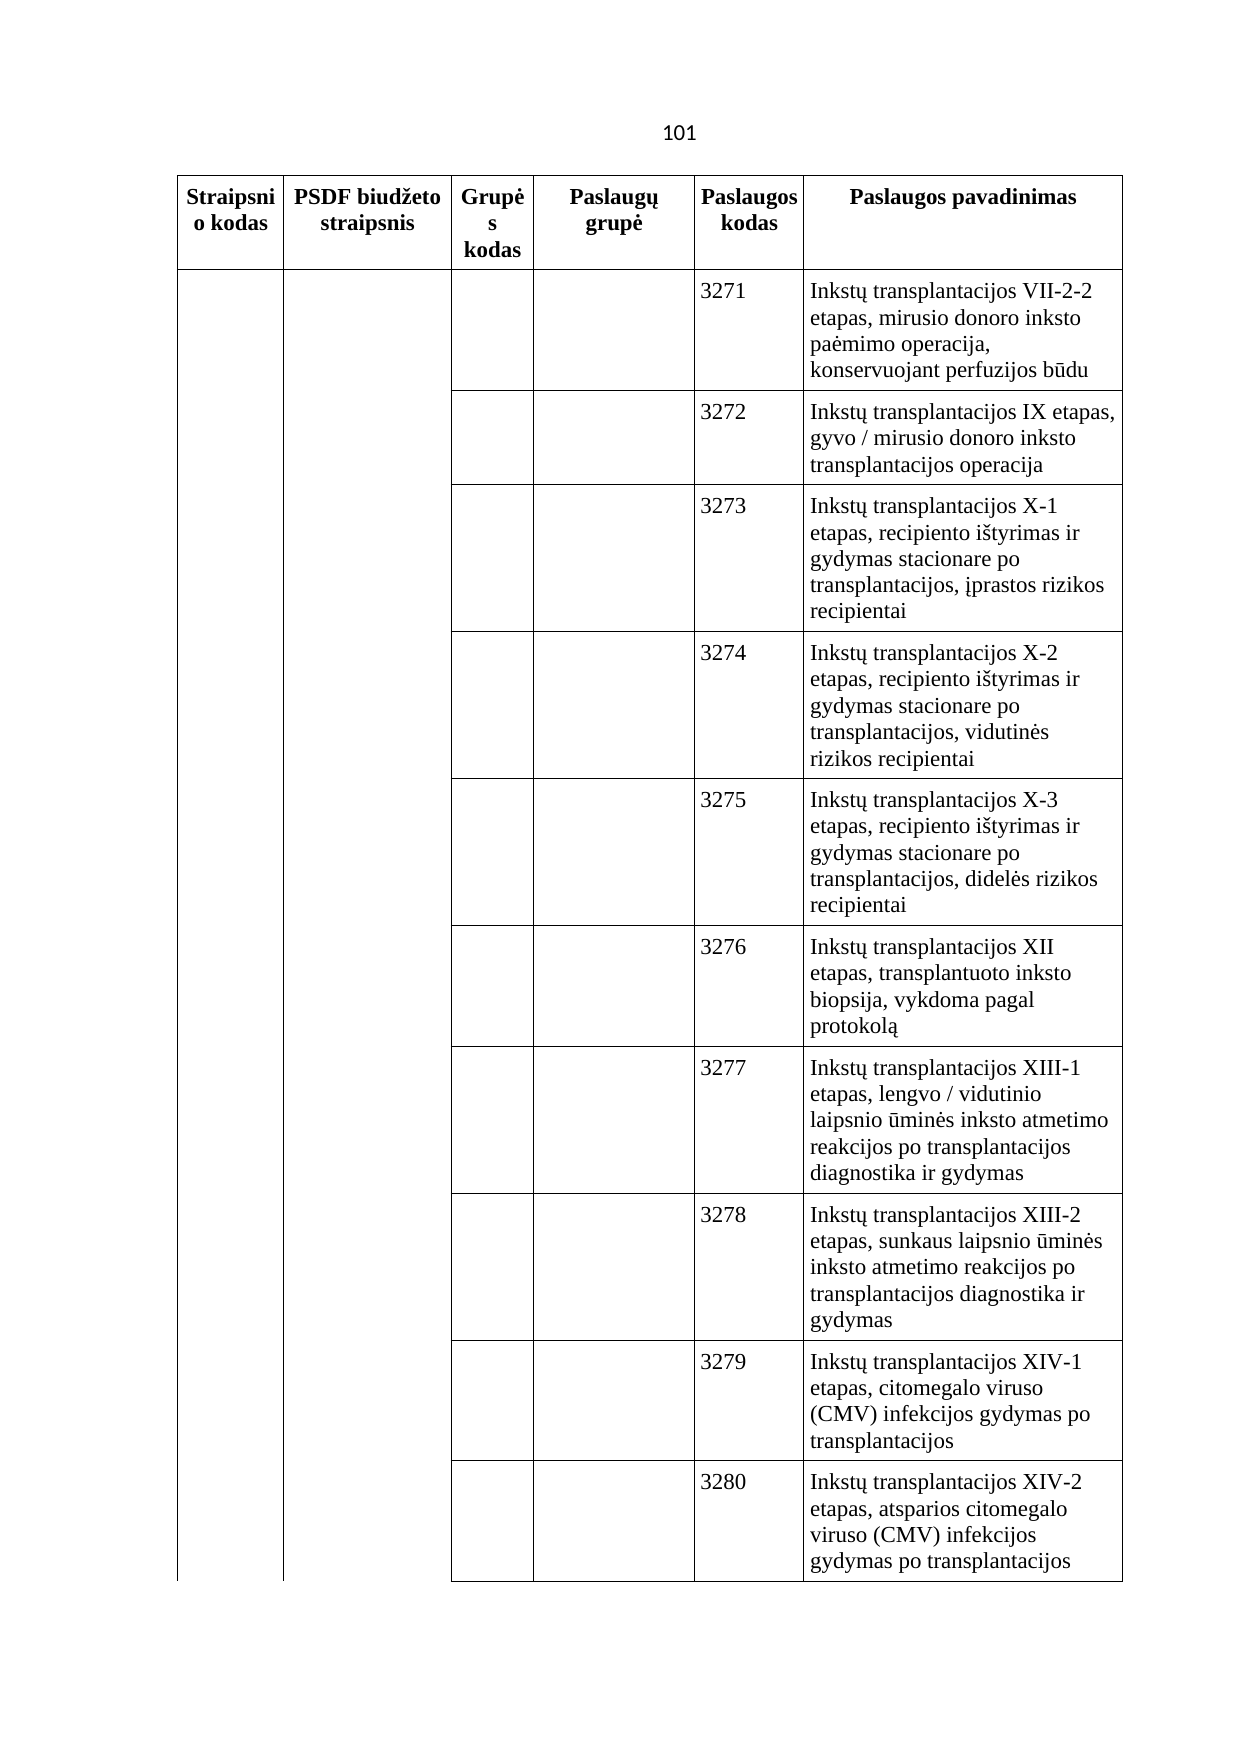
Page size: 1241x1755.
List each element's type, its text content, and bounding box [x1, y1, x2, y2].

table_cell [534, 779, 694, 925]
table_cell [284, 1340, 451, 1460]
table_cell [534, 1194, 694, 1339]
table_cell Inkstų transplantacijos X-3 etapas, recipiento ištyrimas ir gydymas stacionare po transplantacijos, didelės rizikos recipientai [804, 779, 1122, 925]
table_cell [452, 1047, 533, 1193]
table_cell Inkstų transplantacijos XIV-1 etapas, citomegalo viruso (CMV) infekcijos gydymas po transplantacijos [804, 1341, 1122, 1460]
table_cell 3279 [695, 1341, 803, 1460]
table_cell Inkstų transplantacijos XIII-1 etapas, lengvo / vidutinio laipsnio ūminės inksto atmetimo reakcijos po transplantacijos diagnostika ir gydymas [804, 1047, 1122, 1193]
table_cell [178, 925, 283, 1046]
table_cell [452, 779, 533, 925]
table_cell [178, 631, 283, 778]
table_cell [178, 1460, 283, 1581]
table_cell [178, 390, 283, 484]
table_cell [284, 484, 451, 631]
table_cell Inkstų transplantacijos XII etapas, transplantuoto inksto biopsija, vykdoma pagal protokolą [804, 926, 1122, 1046]
table_cell [284, 925, 451, 1046]
table_cell Inkstų transplantacijos X-2 etapas, recipiento ištyrimas ir gydymas stacionare po transplantacijos, vidutinės rizikos recipientai [804, 632, 1122, 778]
table_cell Inkstų transplantacijos X-1 etapas, recipiento ištyrimas ir gydymas stacionare po transplantacijos, įprastos rizikos recipientai [804, 485, 1122, 631]
table_cell [284, 390, 451, 484]
table_cell [452, 926, 533, 1046]
table_cell [452, 1341, 533, 1460]
table_cell [452, 391, 533, 484]
table_cell [452, 485, 533, 631]
table_cell 3275 [695, 779, 803, 925]
table_cell [178, 484, 283, 631]
table_cell [452, 632, 533, 778]
table_cell [178, 1046, 283, 1193]
table_cell [178, 270, 283, 390]
table_header Grupės kodas [452, 176, 533, 269]
table_cell [452, 1194, 533, 1339]
table_cell [534, 270, 694, 390]
table_cell [534, 926, 694, 1046]
table_cell Inkstų transplantacijos IX etapas, gyvo / mirusio donoro inksto transplantacijos operacija [804, 391, 1122, 484]
table_cell 3278 [695, 1194, 803, 1339]
table_cell 3277 [695, 1047, 803, 1193]
table_cell [178, 1340, 283, 1460]
table_header PSDF biudžeto straipsnis [284, 176, 451, 269]
table_cell Inkstų transplantacijos VII-2-2 etapas, mirusio donoro inksto paėmimo operacija, konservuojant perfuzijos būdu [804, 270, 1122, 390]
table_cell [534, 1461, 694, 1581]
table_cell 3276 [695, 926, 803, 1046]
table_cell [534, 485, 694, 631]
table_cell 3272 [695, 391, 803, 484]
table_cell [534, 1341, 694, 1460]
table_cell 3273 [695, 485, 803, 631]
table_cell Inkstų transplantacijos XIII-2 etapas, sunkaus laipsnio ūminės inksto atmetimo reakcijos po transplantacijos diagnostika ir gydymas [804, 1194, 1122, 1339]
table_cell Inkstų transplantacijos XIV-2 etapas, atsparios citomegalo viruso (CMV) infekcijos gydymas po transplantacijos [804, 1461, 1122, 1581]
table_header Paslaugų grupė [534, 176, 694, 269]
table_cell [284, 1046, 451, 1193]
table_cell [178, 778, 283, 925]
table_header Paslaugos pavadinimas [804, 176, 1122, 269]
table_cell [452, 270, 533, 390]
table_cell [534, 632, 694, 778]
table_cell 3271 [695, 270, 803, 390]
table_header Straipsnio kodas [178, 176, 283, 269]
table_cell [284, 1193, 451, 1339]
table_cell [284, 1460, 451, 1581]
table_cell [284, 778, 451, 925]
table_cell [178, 1193, 283, 1339]
table_cell 3280 [695, 1461, 803, 1581]
table_cell [284, 270, 451, 390]
table_cell [534, 1047, 694, 1193]
table_header Paslaugos kodas [695, 176, 803, 269]
table_cell [534, 391, 694, 484]
table_cell [452, 1461, 533, 1581]
table_cell [284, 631, 451, 778]
table_cell 3274 [695, 632, 803, 778]
